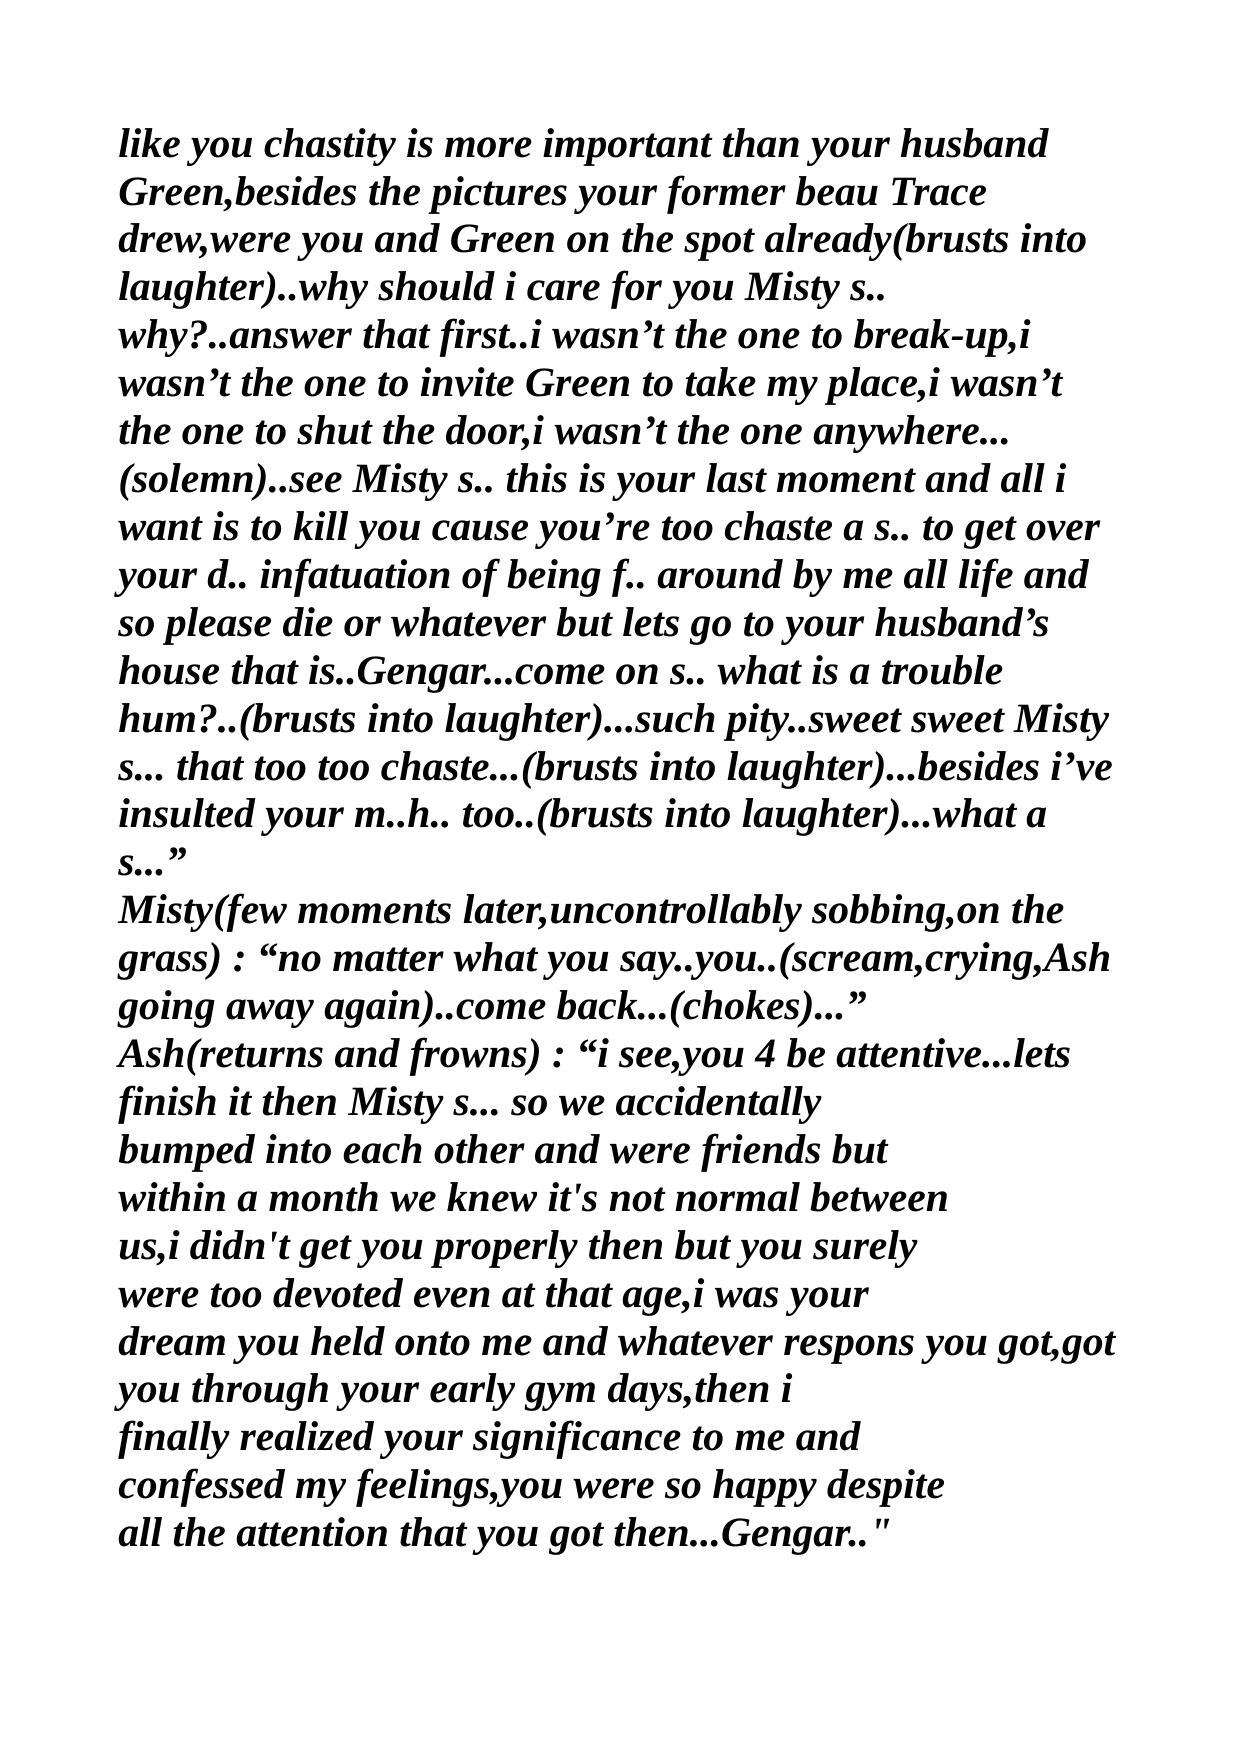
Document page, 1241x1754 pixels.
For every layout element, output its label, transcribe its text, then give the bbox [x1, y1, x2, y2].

text Misty(few moments later,uncontrollably sobbing,on the grass) : “no matter what you say..you..(scream,crying,Ash going away again)..come back...(chokes)...” [118, 885, 1122, 1028]
text finally realized your significance to me and [118, 1412, 1122, 1460]
text bumped into each other and were friends but [118, 1124, 1122, 1172]
text all the attention that you got then...Gengar.." [118, 1508, 1122, 1556]
text us,i didn't get you properly then but you surely [118, 1220, 1122, 1268]
text confessed my feelings,you were so happy despite [118, 1460, 1122, 1508]
text dream you held onto me and whatever respons you got,got you through your early gym days,then i [118, 1316, 1122, 1412]
text within a month we knew it's not normal between [118, 1172, 1122, 1220]
text Ash(returns and frowns) : “i see,you 4 be attentive...lets finish it then Misty s... so we accidentally [118, 1028, 1122, 1124]
text like you chastity is more important than your husband Green,besides the pictures your former beau Trace drew,were you and Green on the spot already(brusts into laughter)..why should i care for you Misty s.. why?..answer that first..i wasn’t the one to break-up,i wasn’t the one to invite Green to take my place,i wasn’t the one to shut the door,i wasn’t the one anywhere...(solemn)..see Misty s.. this is your last moment and all i want is to kill you cause you’re too chaste a s.. to get over your d.. infatuation of being f.. around by me all life and so please die or whatever but lets go to your husband’s house that is..Gengar...come on s.. what is a trouble hum?..(brusts into laughter)...such pity..sweet sweet Misty s... that too too chaste...(brusts into laughter)...besides i’ve insulted your m..h.. too..(brusts into laughter)...what a s...” [118, 118, 1122, 885]
text were too devoted even at that age,i was your [118, 1268, 1122, 1316]
